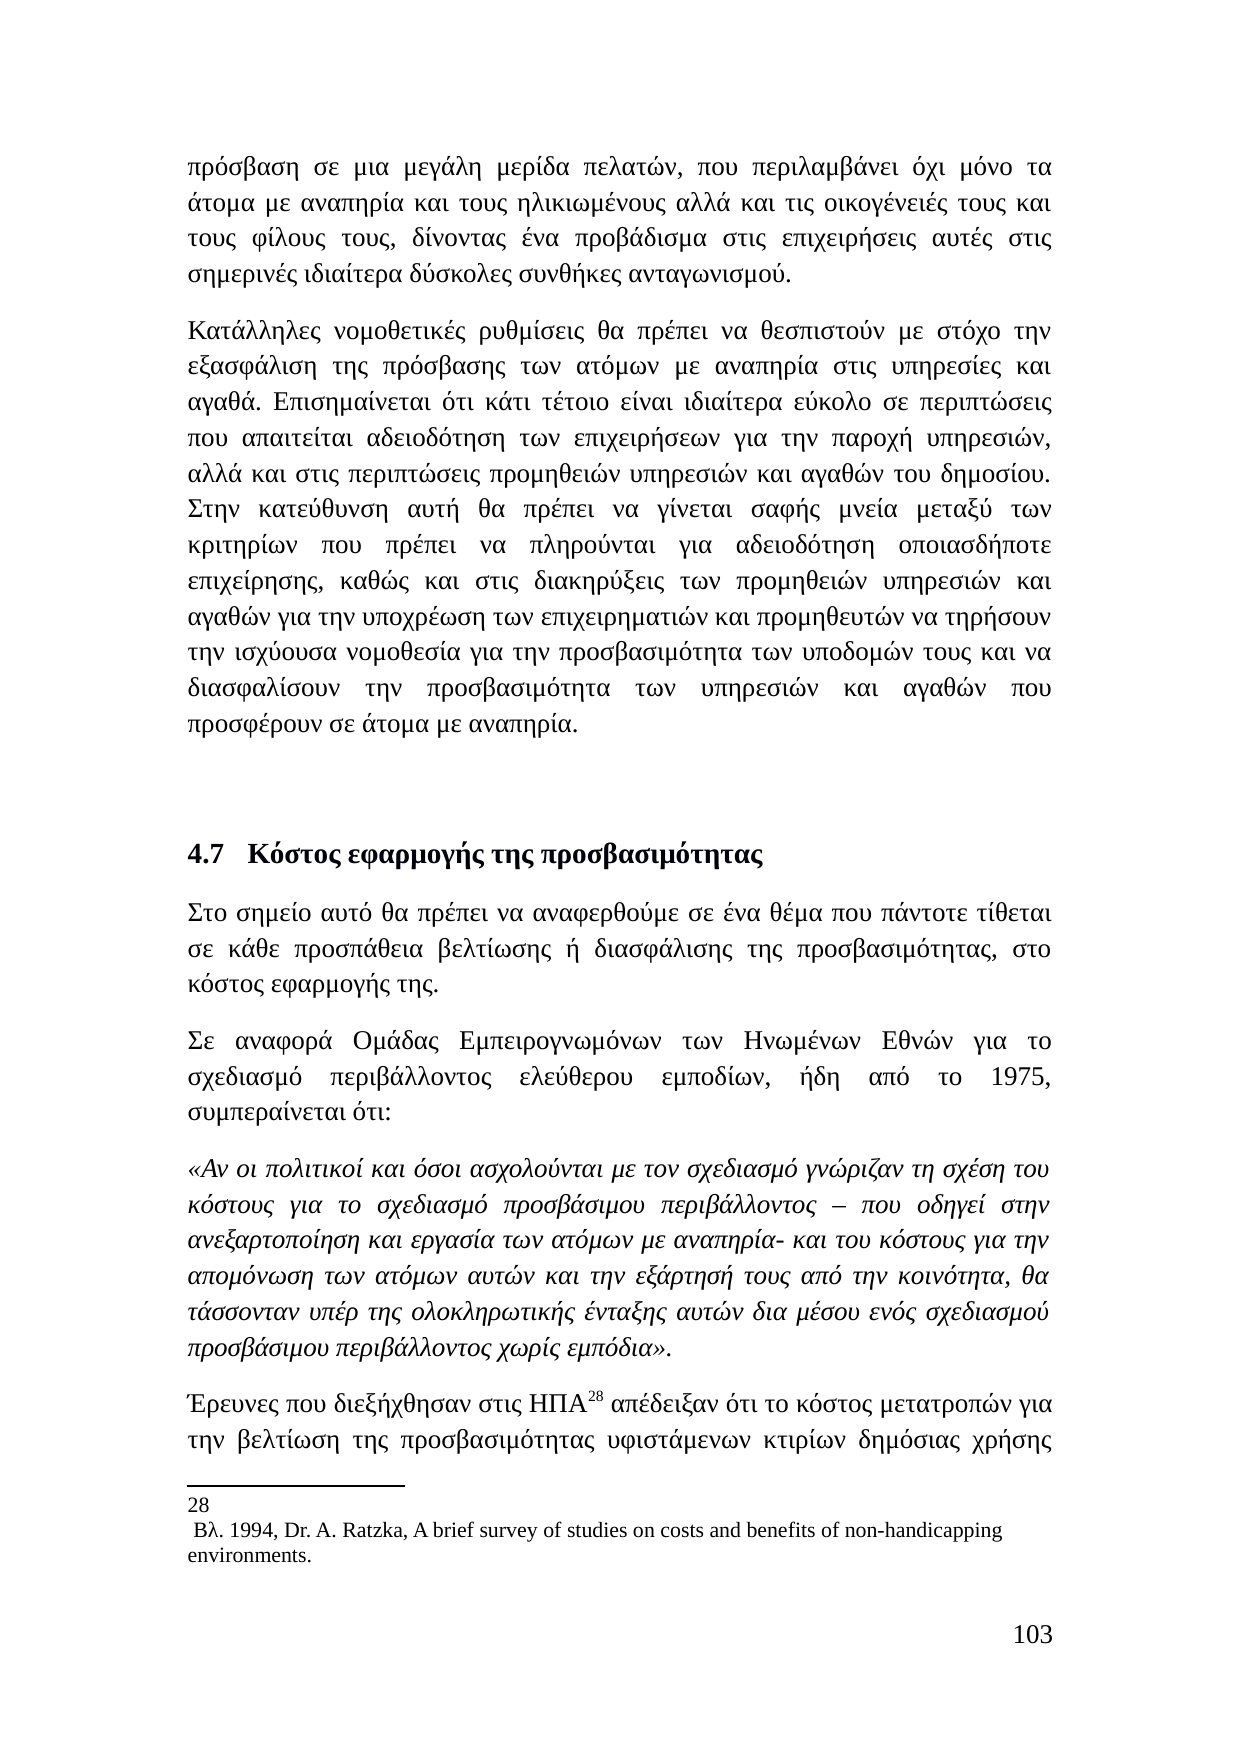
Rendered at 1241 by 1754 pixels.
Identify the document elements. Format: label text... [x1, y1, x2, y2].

subtitle Κόστος εφαρμογής της προσβασιμότητας [187, 837, 1053, 870]
text Σε αναφορά Ομάδας Εμπειρογνωμόνων των Ηνωμένων Εθνών για το σχεδιασμό περιβάλλοντος ελεύθερου εμποδίων, ήδη από το 1975, συμπεραίνεται ότι: [187, 1024, 1053, 1127]
text Βλ. 1994, Dr. A. Ratzka, A brief survey of studies on costs and benefits of non-handicapping environments. [187, 1492, 1053, 1567]
text «Αν οι πολιτικοί και όσοι ασχολούνται με τον σχεδιασμό γνώριζαν τη σχέση του κόστους για το σχεδιασμό προσβάσιμου περιβάλλοντος – που οδηγεί στην ανεξαρτοποίηση και εργασία των ατόμων με αναπηρία- και του κόστους για την απομόνωση των ατόμων αυτών και την εξάρτησή τους από την κοινότητα, θα τάσσονταν υπέρ της ολοκληρωτικής ένταξης αυτών δια μέσου ενός σχεδιασμού προσβάσιμου περιβάλλοντος χωρίς εμπόδια». [187, 1152, 1053, 1362]
text πρόσβαση σε μια μεγάλη μερίδα πελατών, που περιλαμβάνει όχι μόνο τα άτομα με αναπηρία και τους ηλικιωμένους αλλά και τις οικογένειές τους και τους φίλους τους, δίνοντας ένα προβάδισμα στις επιχειρήσεις αυτές στις σημερινές ιδιαίτερα δύσκολες συνθήκες ανταγωνισμού. [187, 150, 1053, 288]
text Στο σημείο αυτό θα πρέπει να αναφερθούμε σε ένα θέμα που πάντοτε τίθεται σε κάθε προσπάθεια βελτίωσης ή διασφάλισης της προσβασιμότητας, στο κόστος εφαρμογής της. [187, 896, 1053, 998]
text Κατάλληλες νομοθετικές ρυθμίσεις θα πρέπει να θεσπιστούν με στόχο την εξασφάλιση της πρόσβασης των ατόμων με αναπηρία στις υπηρεσίες και αγαθά. Επισημαίνεται ότι κάτι τέτοιο είναι ιδιαίτερα εύκολο σε περιπτώσεις που απαιτείται αδειοδότηση των επιχειρήσεων για την παροχή υπηρεσιών, αλλά και στις περιπτώσεις προμηθειών υπηρεσιών και αγαθών του δημοσίου. Στην κατεύθυνση αυτή θα πρέπει να γίνεται σαφής μνεία μεταξύ των κριτηρίων που πρέπει να πληρούνται για αδειοδότηση οποιασδήποτε επιχείρησης, καθώς και στις διακηρύξεις των προμηθειών υπηρεσιών και αγαθών για την υποχρέωση των επιχειρηματιών και προμηθευτών να τηρήσουν την ισχύουσα νομοθεσία για την προσβασιμότητα των υποδομών τους και να διασφαλίσουν την προσβασιμότητα των υπηρεσιών και αγαθών που προσφέρουν σε άτομα με αναπηρία. [187, 314, 1053, 738]
text Έρευνες που διεξήχθησαν στις ΗΠΑ απέδειξαν ότι το κόστος μετατροπών για την βελτίωση της προσβασιμότητας υφιστάμενων κτιρίων δημόσιας χρήσης [187, 1387, 1053, 1454]
